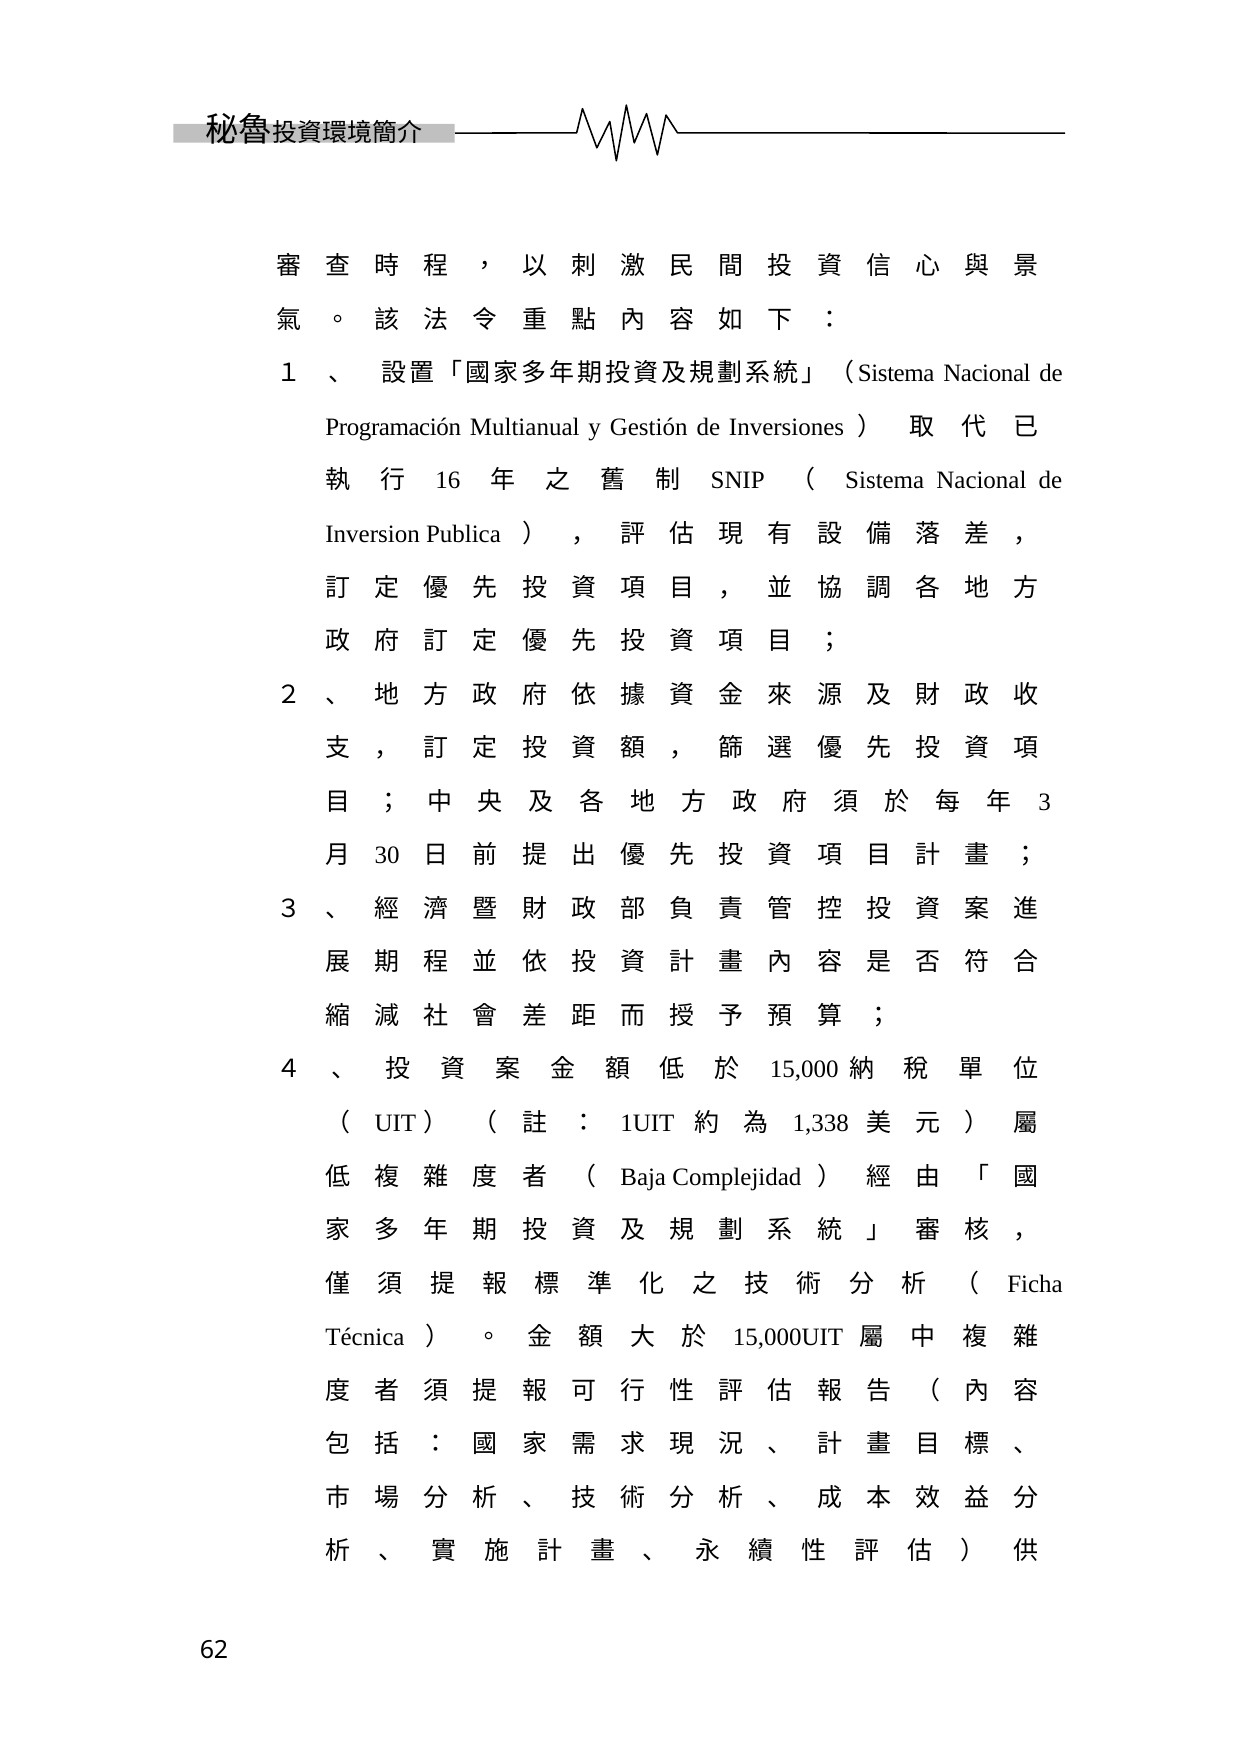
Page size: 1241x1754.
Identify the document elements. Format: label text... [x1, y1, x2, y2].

text 審查時程，以刺激民間投資信心與景氣。該法令重點內容如下： [276, 237, 1063, 344]
text ２、地方政府依據資金來源及財政收支，訂定投資額，篩選優先投資項目；中央及各地方政府須於每年3月30日前提出優先投資項目計畫； [276, 666, 1063, 880]
text １、設置「國家多年期投資及規劃系統」（Sistema Nacional de Programación Multianual y Gestión de Inversiones）取代已執行16年之舊制SNIP（Sistema Nacional de Inversion Publica），評估現有設備落差，訂定優先投資項目，並協調各地方政府訂定優先投資項目； [276, 344, 1063, 666]
text ４、投資案金額低於15,000納稅單位（UIT）（註：1UIT約為1,338美元）屬低複雜度者（Baja Complejidad）經由「國家多年期投資及規劃系統」審核，僅須提報標準化之技術分析（Ficha Técnica）。金額大於15,000UIT 屬中複雜度者須提報可行性評估報告（內容包括：國家需求現況、計畫目標、市場分析、技術分析、成本效益分析、實施計畫、永續性評估）供 [276, 1040, 1063, 1576]
text ３、經濟暨財政部負責管控投資案進展期程並依投資計畫內容是否符合縮減社會差距而授予預算； [276, 880, 1063, 1040]
